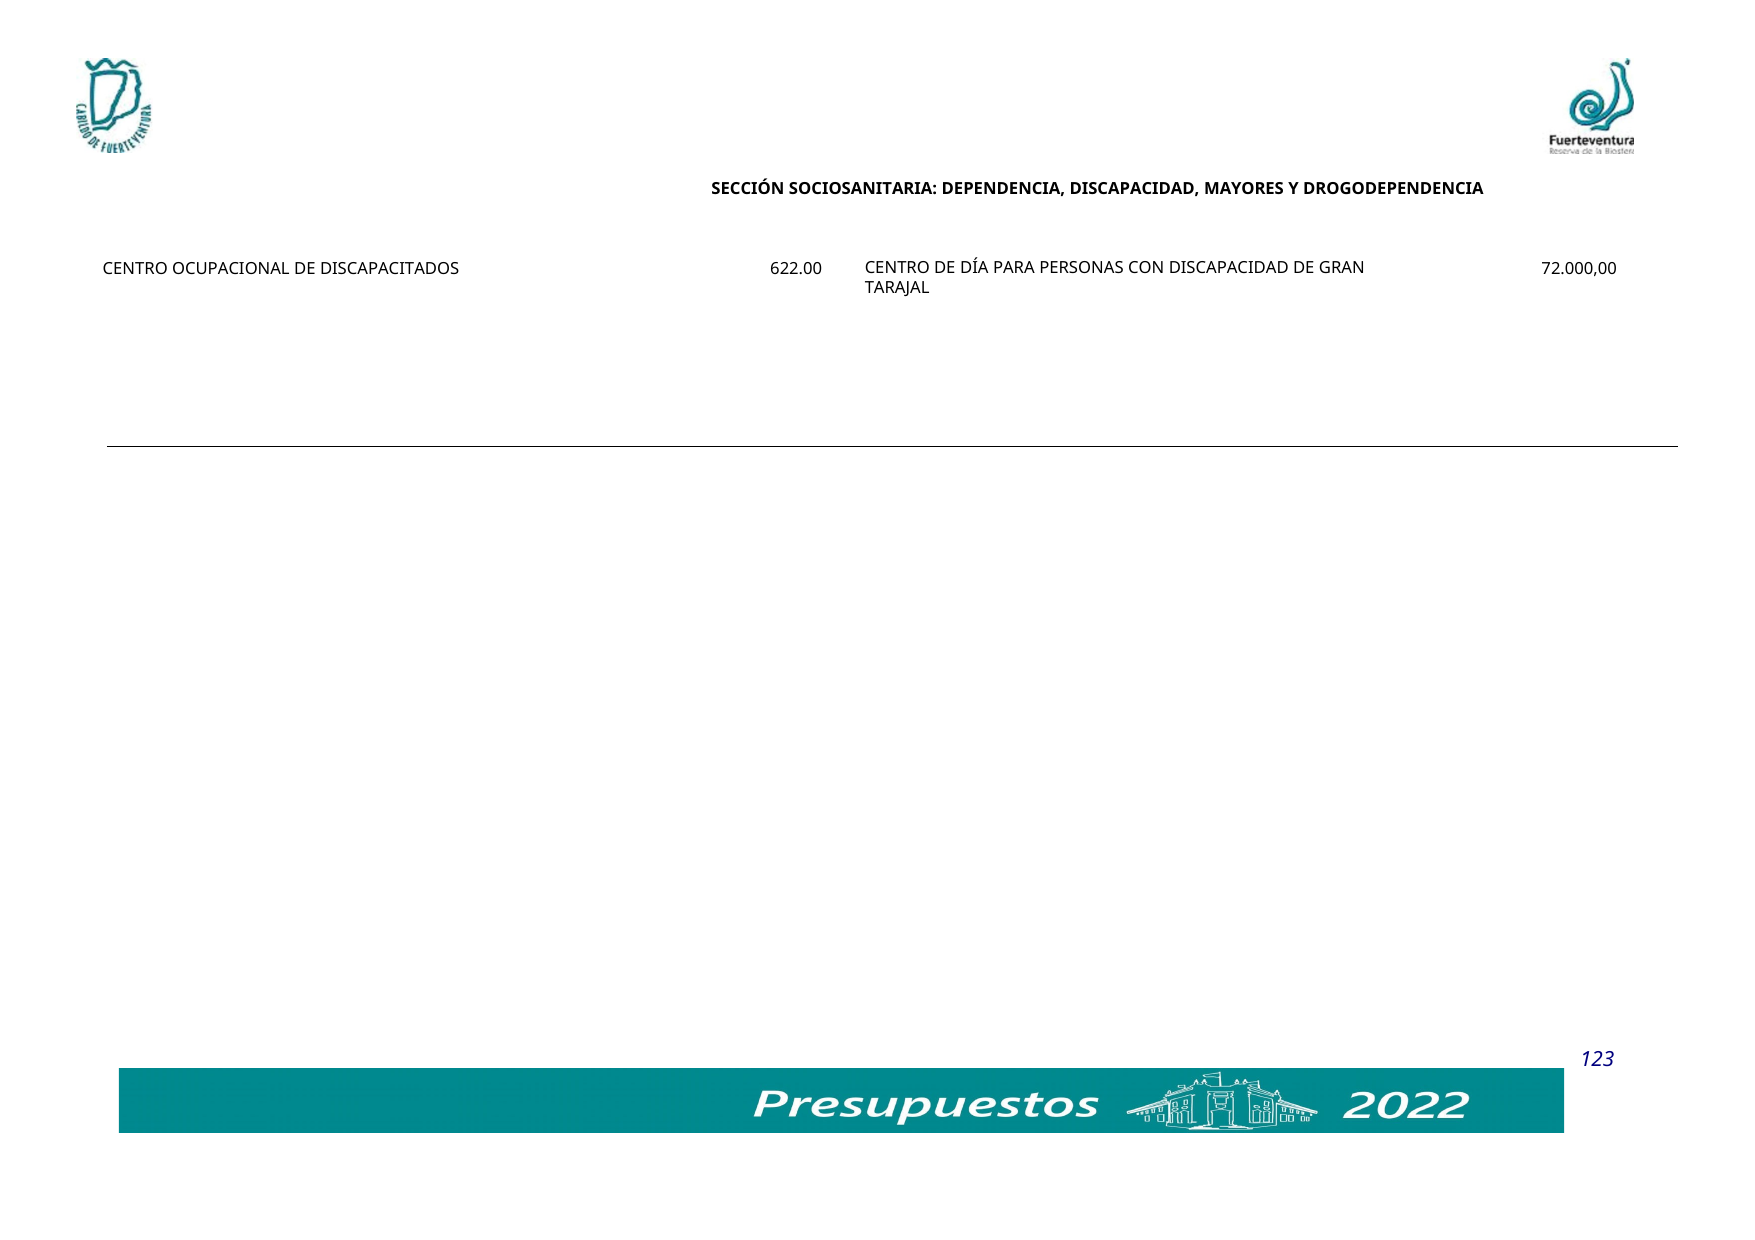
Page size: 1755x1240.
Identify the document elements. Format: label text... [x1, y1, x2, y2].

table_cell 72.000,00 [1486, 253, 1636, 307]
table_cell CENTRO DE DÍA PARA PERSONAS CON DISCAPACIDAD DE GRAN TARAJAL [834, 253, 1486, 307]
table_cell CENTRO OCUPACIONAL DE DISCAPACITADOS [60, 253, 691, 307]
table_cell 622.00 [691, 253, 834, 307]
